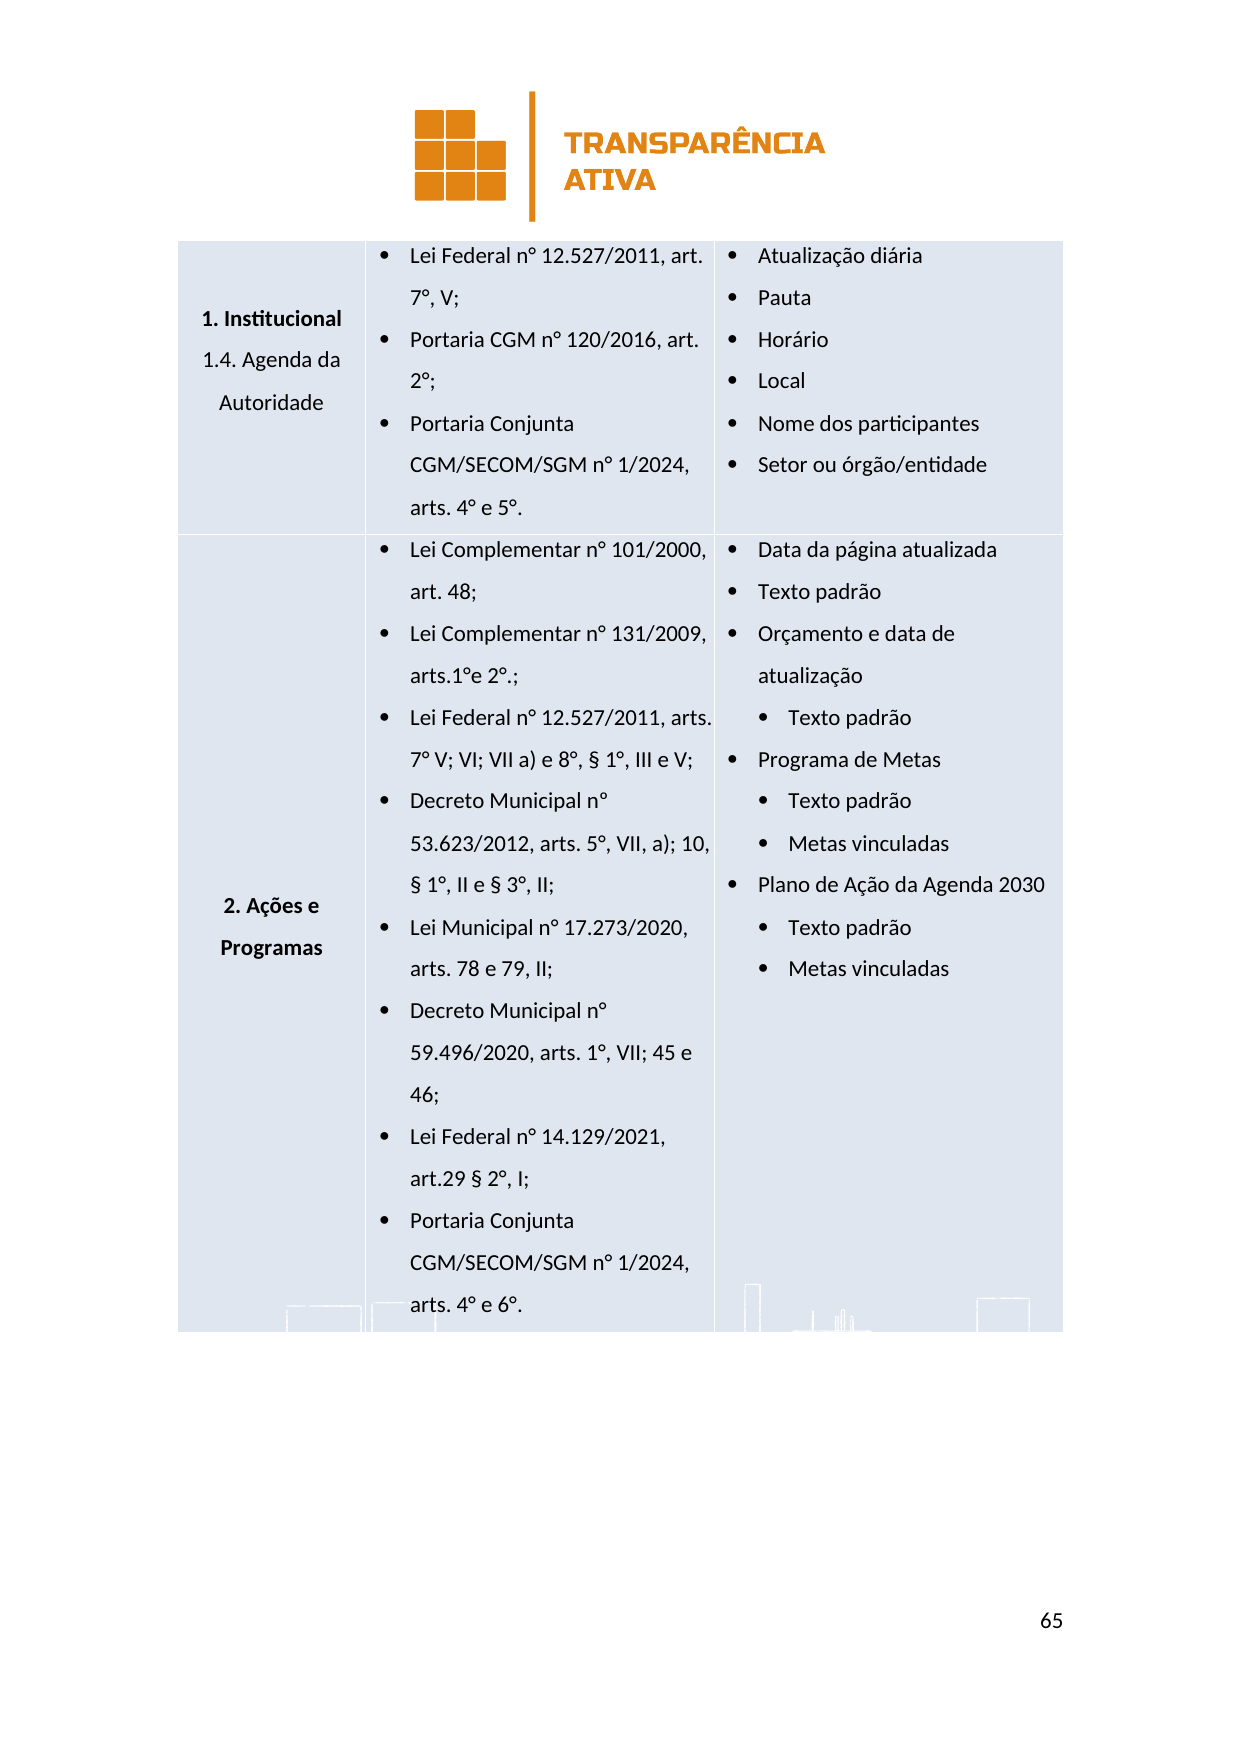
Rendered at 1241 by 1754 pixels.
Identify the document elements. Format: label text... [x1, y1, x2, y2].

table_cell 1. Institucional 1.4. Agenda da Autoridade [178, 241, 365, 534]
table_cell Atualização diária Pauta Horário Local Nome dos participantes Setor ou órgão/entidade [715, 241, 1063, 534]
table_cell Lei Federal n° 12.527/2011, art. 7°, V; Portaria CGM n° 120/2016, art. 2°; Portaria Conjunta CGM/SECOM/SGM n° 1/2024, arts. 4° e 5°. [366, 241, 714, 534]
table_cell Data da página atualizada Texto padrão Orçamento e data de atualização Texto padrão Programa de Metas Texto padrão Metas vinculadas Plano de Ação da Agenda 2030 Texto padrão Metas vinculadas [715, 535, 1063, 1332]
table_cell 2. Ações e Programas [178, 535, 365, 1332]
table_cell Lei Complementar n° 101/2000, art. 48; Lei Complementar n° 131/2009, arts.1°e 2°.; Lei Federal n° 12.527/2011, arts. 7° V; VI; VII a) e 8°, § 1°, III e V; Decreto Municipal nº 53.623/2012, arts. 5°, VII, a); 10, § 1°, II e § 3°, II; Lei Municipal n° 17.273/2020, arts. 78 e 79, II; Decreto Municipal n° 59.496/2020, arts. 1°, VII; 45 e 46; Lei Federal n° 14.129/2021, art.29 § 2°, I; Portaria Conjunta CGM/SECOM/SGM n° 1/2024, arts. 4° e 6°. [366, 535, 714, 1332]
